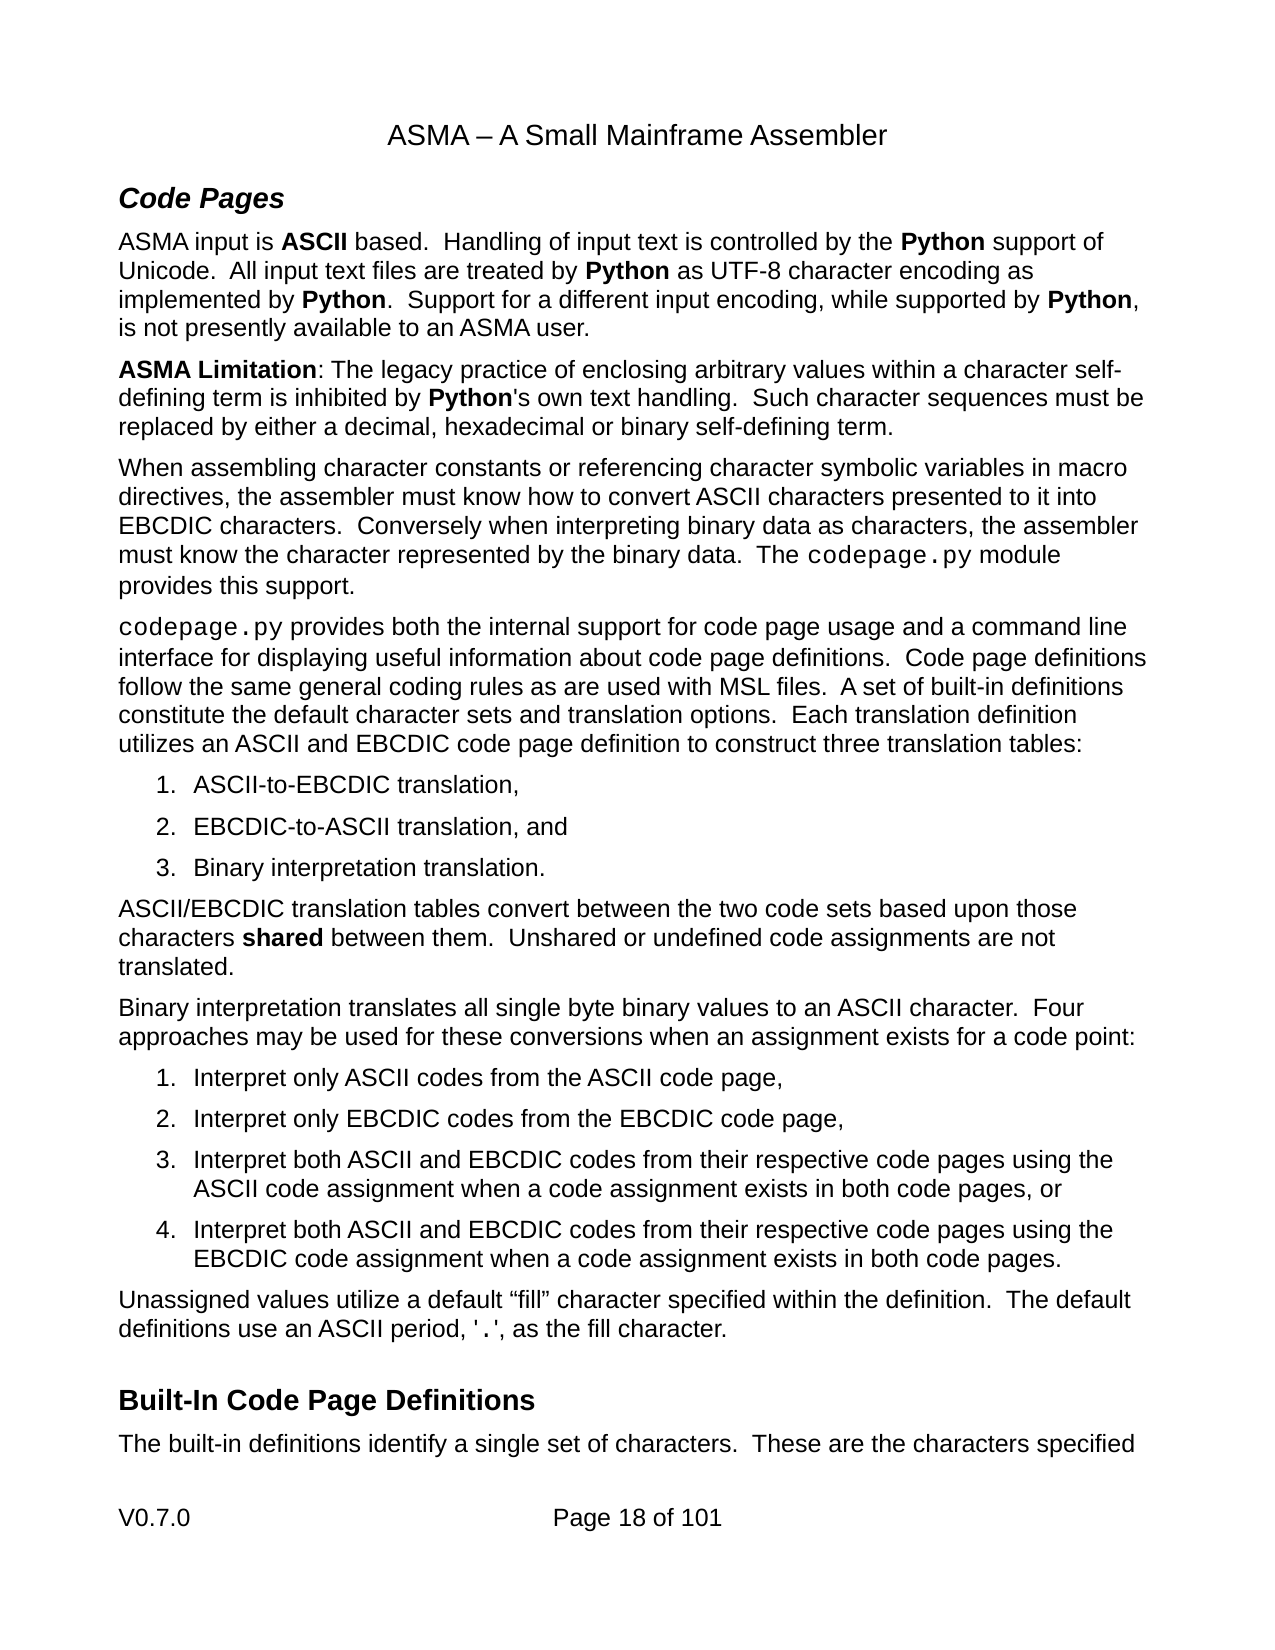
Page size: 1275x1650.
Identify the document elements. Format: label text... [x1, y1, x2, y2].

text When assembling character constants or referencing character symbolic variables in macro directives, the assembler must know how to convert ASCII characters presented to it into EBCDIC characters. Conversely when interpreting binary data as characters, the assembler must know the character represented by the binary data. The codepage.py module provides this support. [118, 453, 1157, 599]
list Interpret only EBCDIC codes from the EBCDIC code page, [156, 1104, 1157, 1133]
list EBCDIC-to-ASCII translation, and [156, 812, 1157, 840]
list ASCII-to-EBCDIC translation, [156, 770, 1157, 799]
text Unassigned values utilize a default “fill” character specified within the definition. The default definitions use an ASCII period, '.', as the fill character. [118, 1285, 1157, 1345]
subtitle Code Pages [118, 181, 1157, 215]
text Binary interpretation translates all single byte binary values to an ASCII character. Four approaches may be used for these conversions when an assignment exists for a code point: [118, 993, 1157, 1050]
text ASMA Limitation: The legacy practice of enclosing arbitrary values within a character self-defining term is inhibited by Python's own text handling. Such character sequences must be replaced by either a decimal, hexadecimal or binary self-defining term. [118, 355, 1157, 441]
list Binary interpretation translation. [156, 853, 1157, 882]
list Interpret both ASCII and EBCDIC codes from their respective code pages using the EBCDIC code assignment when a code assignment exists in both code pages. [156, 1215, 1157, 1273]
subtitle Built-In Code Page Definitions [118, 1382, 1157, 1416]
text ASCII/EBCDIC translation tables convert between the two code sets based upon those characters shared between them. Unshared or undefined code assignments are not translated. [118, 894, 1157, 980]
text The built-in definitions identify a single set of characters. These are the characters specified [118, 1428, 1157, 1457]
text ASMA input is ASCII based. Handling of input text is controlled by the Python support of Unicode. All input text files are treated by Python as UTF-8 character encoding as implemented by Python. Support for a different input encoding, while supported by Python, is not presently available to an ASMA user. [118, 227, 1157, 342]
list Interpret both ASCII and EBCDIC codes from their respective code pages using the ASCII code assignment when a code assignment exists in both code pages, or [156, 1145, 1157, 1203]
text codepage.py provides both the internal support for code page usage and a command line interface for displaying useful information about code page definitions. Code page definitions follow the same general coding rules as are used with MSL files. A set of built-in definitions constitute the default character sets and translation options. Each translation definition utilizes an ASCII and EBCDIC code page definition to construct three translation tables: [118, 612, 1157, 758]
list Interpret only ASCII codes from the ASCII code page, [156, 1063, 1157, 1092]
